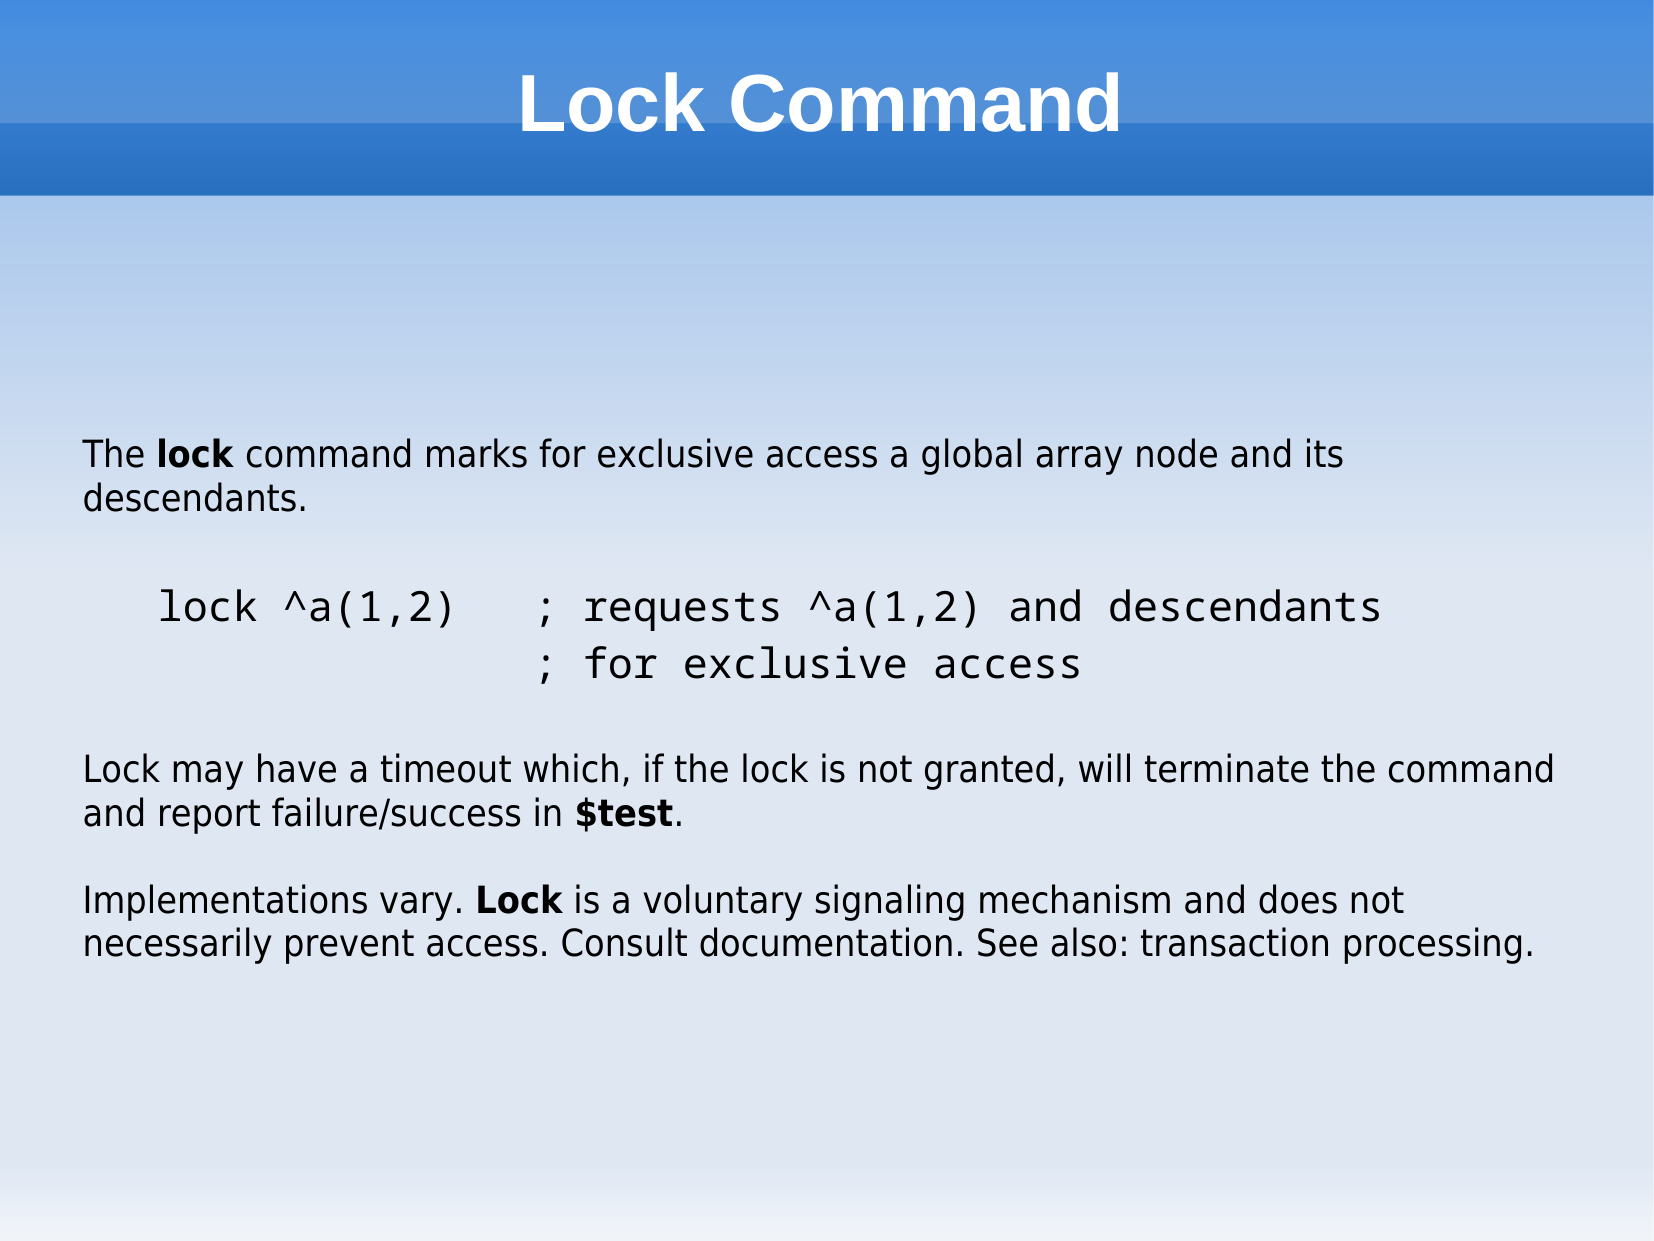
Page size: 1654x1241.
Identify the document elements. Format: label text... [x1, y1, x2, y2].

picture [0, 0, 1654, 1241]
subtitle The lock command marks for exclusive access a global array node and its descendants. lock ^a(1,2) ; requests ^a(1,2) and descendants ; for exclusive access Lock may have a timeout which, if the lock is not granted, will terminate the command and report failure/success in $test. Implementations vary. Lock is a voluntary signaling mechanism and does not necessarily prevent access. Consult documentation. See also: transaction processing. [82, 290, 1571, 1109]
title Lock Command [76, 0, 1565, 208]
